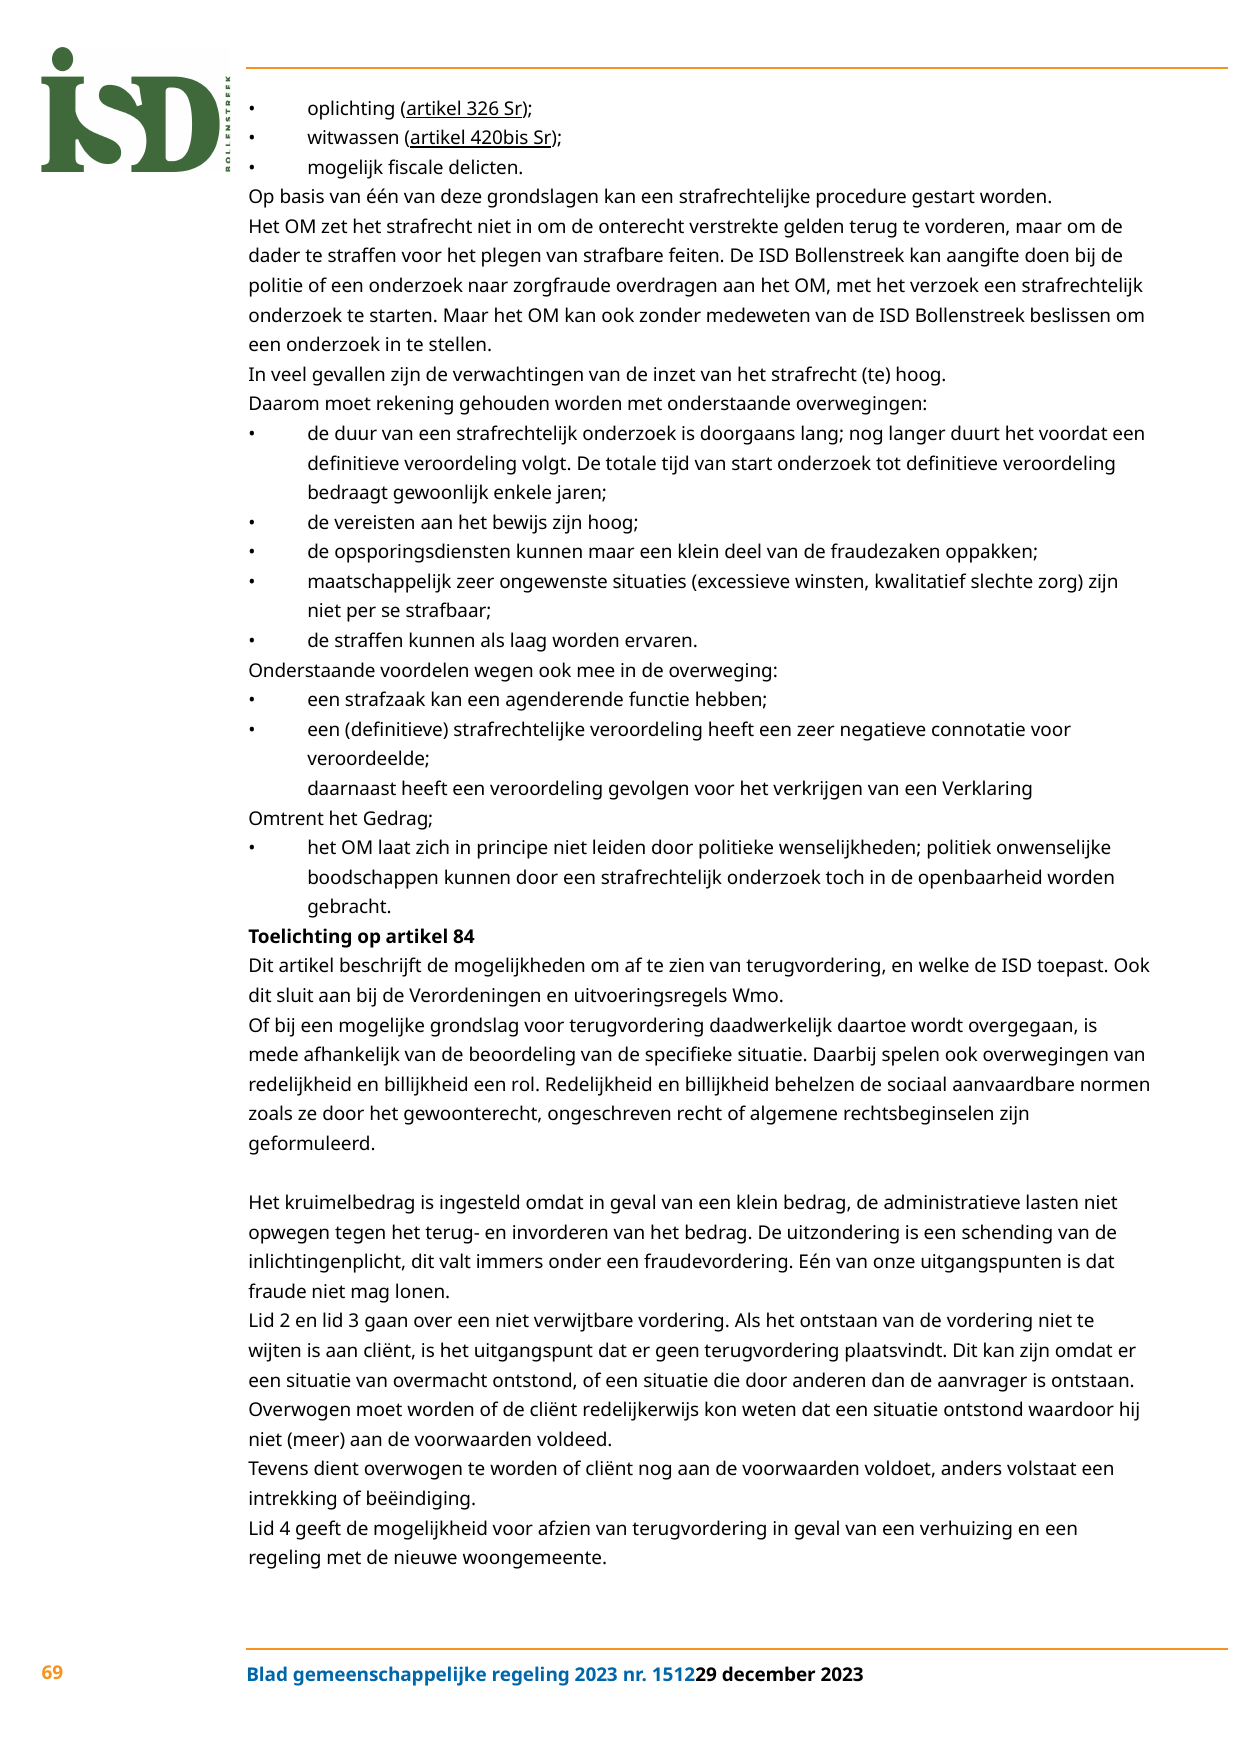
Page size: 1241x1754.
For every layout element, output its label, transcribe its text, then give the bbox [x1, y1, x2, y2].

text Tevens dient overwogen te worden of cliënt nog aan de voorwaarden voldoet, anders volstaat een intrekking of beëindiging. [248, 1456, 1152, 1511]
text In veel gevallen zijn de verwachtingen van de inzet van het strafrecht (te) hoog. [248, 361, 1152, 387]
text dader te straffen voor het plegen van strafbare feiten. De ISD Bollenstreek kan aangifte doen bij de politie of een onderzoek naar zorgfraude overdragen aan het OM, met het verzoek een strafrechtelijk [248, 243, 1152, 298]
list daarnaast heeft een veroordeling gevolgen voor het verkrijgen van een Verklaring [248, 775, 1152, 801]
list oplichting (artikel 326 Sr); [248, 95, 1152, 121]
text Lid 2 en lid 3 gaan over een niet verwijtbare vordering. Als het ontstaan van de vordering niet te wijten is aan cliënt, is het uitgangspunt dat er geen terugvordering plaatsvindt. Dit kan zijn omdat er een situatie van overmacht ontstond, of een situatie die door anderen dan de aanvrager is ontstaan. Overwogen moet worden of de cliënt redelijkerwijs kon weten dat een situatie ontstond waardoor hij niet (meer) aan de voorwaarden voldeed. [248, 1308, 1152, 1452]
text Toelichting op artikel 84 [248, 923, 1152, 949]
list een (definitieve) strafrechtelijke veroordeling heeft een zeer negatieve connotatie voor veroordeelde; [248, 716, 1152, 771]
text Daarom moet rekening gehouden worden met onderstaande overwegingen: [248, 391, 1152, 416]
list maatschappelijk zeer ongewenste situaties (excessieve winsten, kwalitatief slechte zorg) zijn niet per se strafbaar; [248, 568, 1152, 623]
list de straffen kunnen als laag worden ervaren. [248, 627, 1152, 653]
list het OM laat zich in principe niet leiden door politieke wenselijkheden; politiek onwenselijke boodschappen kunnen door een strafrechtelijk onderzoek toch in de openbaarheid worden gebracht. [248, 834, 1152, 919]
text Onderstaande voordelen wegen ook mee in de overweging: [248, 657, 1152, 683]
list de vereisten aan het bewijs zijn hoog; [248, 509, 1152, 535]
list mogelijk fiscale delicten. [248, 154, 1152, 180]
list de duur van een strafrechtelijk onderzoek is doorgaans lang; nog langer duurt het voordat een definitieve veroordeling volgt. De totale tijd van start onderzoek tot definitieve veroordeling bedraagt gewoonlijk enkele jaren; [248, 420, 1152, 505]
text Het kruimelbedrag is ingesteld omdat in geval van een klein bedrag, de administratieve lasten niet opwegen tegen het terug- en invorderen van het bedrag. De uitzondering is een schending van de inlichtingenplicht, dit valt immers onder een fraudevordering. Eén van onze uitgangspunten is dat fraude niet mag lonen. [248, 1189, 1152, 1304]
list witwassen (artikel 420bis Sr); [248, 124, 1152, 150]
picture [41, 47, 231, 172]
text Of bij een mogelijke grondslag voor terugvordering daadwerkelijk daartoe wordt overgegaan, is mede afhankelijk van de beoordeling van de specifieke situatie. Daarbij spelen ook overwegingen van redelijkheid en billijkheid een rol. Redelijkheid en billijkheid behelzen de sociaal aanvaardbare normen zoals ze door het gewoonterecht, ongeschreven recht of algemene rechtsbeginselen zijn geformuleerd. [248, 1012, 1152, 1156]
text Lid 4 geeft de mogelijkheid voor afzien van terugvordering in geval van een verhuizing en een regeling met de nieuwe woongemeente. [248, 1515, 1152, 1570]
text Op basis van één van deze grondslagen kan een strafrechtelijke procedure gestart worden. [248, 183, 1152, 209]
text Omtrent het Gedrag; [248, 805, 1152, 831]
text Dit artikel beschrijft de mogelijkheden om af te zien van terugvordering, en welke de ISD toepast. Ook dit sluit aan bij de Verordeningen en uitvoeringsregels Wmo. [248, 953, 1152, 1008]
list een strafzaak kan een agenderende functie hebben; [248, 686, 1152, 712]
text onderzoek te starten. Maar het OM kan ook zonder medeweten van de ISD Bollenstreek beslissen om een onderzoek in te stellen. [248, 302, 1152, 357]
list de opsporingsdiensten kunnen maar een klein deel van de fraudezaken oppakken; [248, 538, 1152, 564]
text Het OM zet het strafrecht niet in om de onterecht verstrekte gelden terug te vorderen, maar om de [248, 213, 1152, 239]
